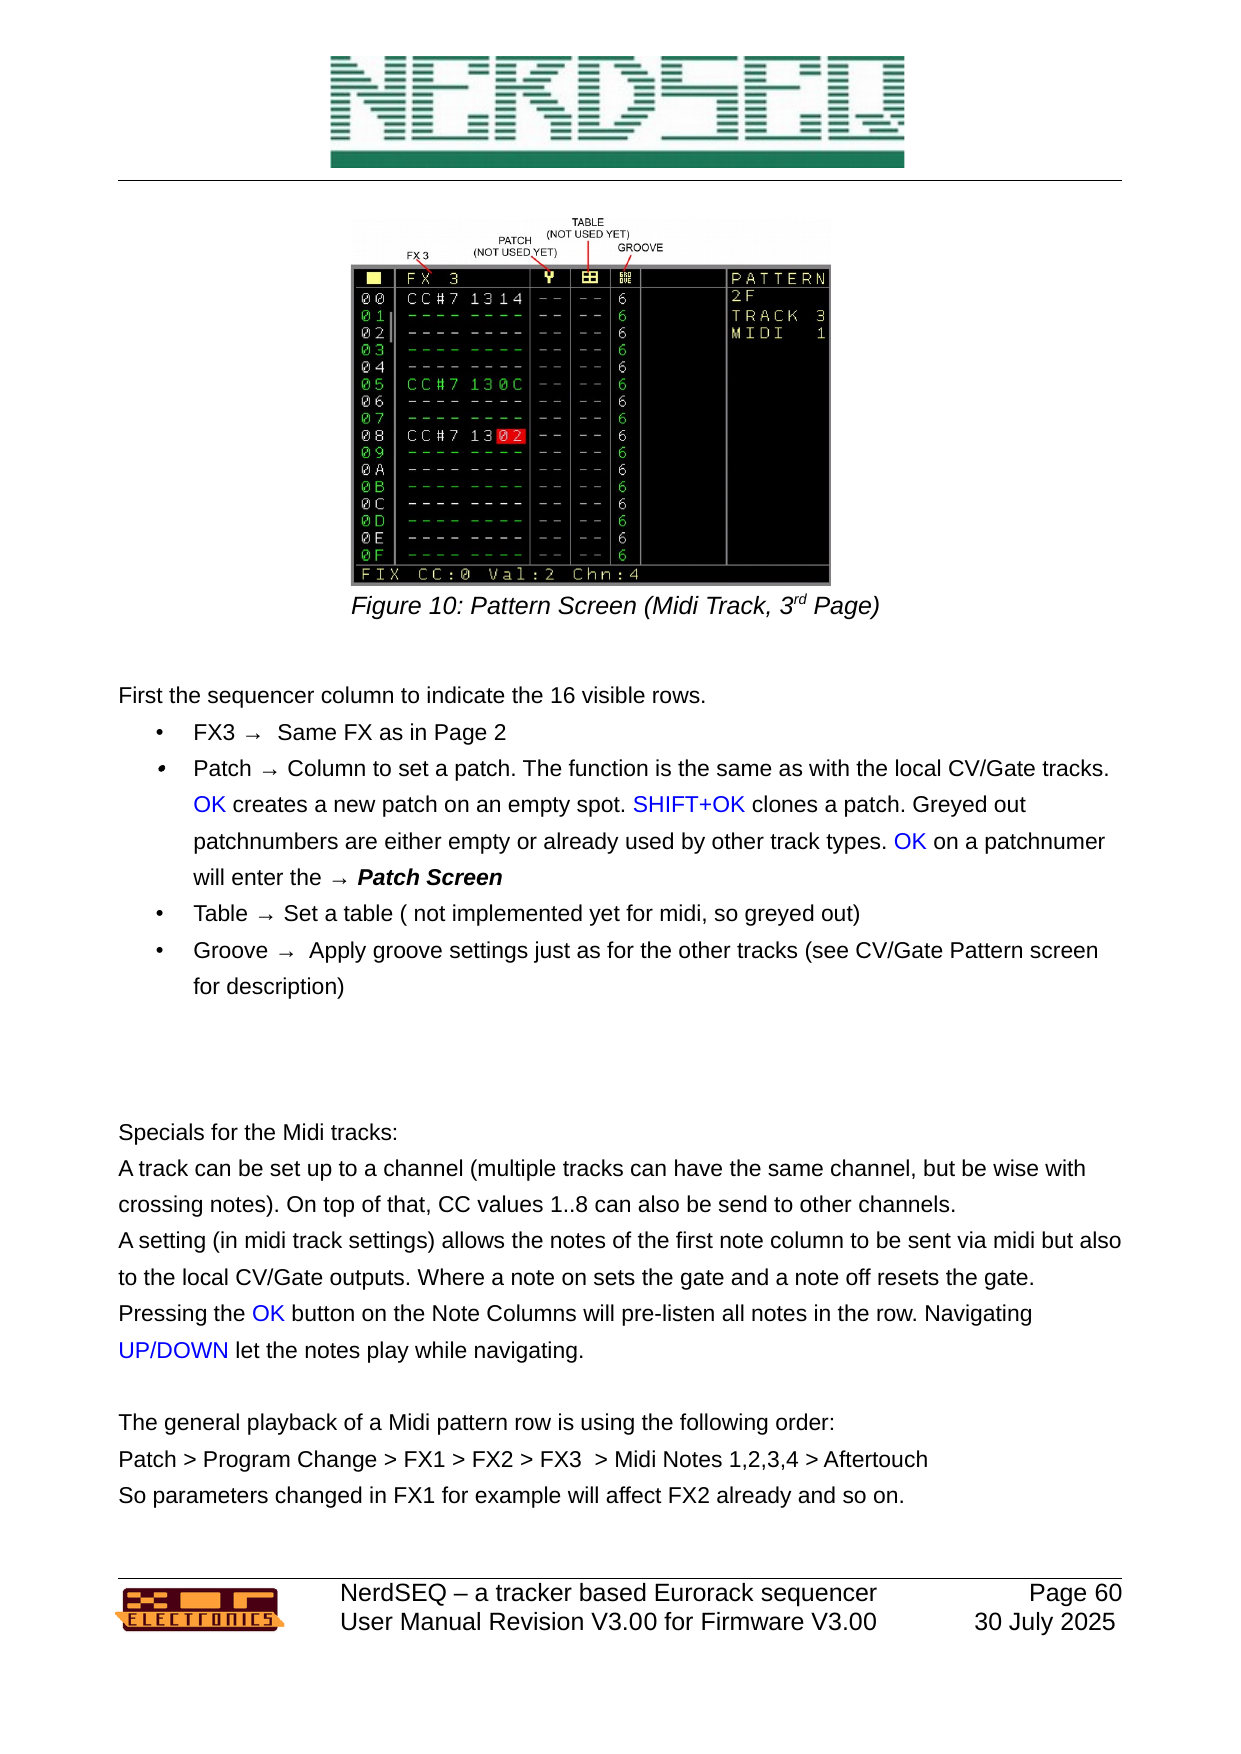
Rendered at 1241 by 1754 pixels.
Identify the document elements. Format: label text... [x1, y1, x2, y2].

text Specials for the Midi tracks: [118, 1118, 1122, 1145]
picture [115, 1584, 285, 1634]
text First the sequencer column to indicate the 16 visible rows. [118, 682, 1122, 708]
text So parameters changed in FX1 for example will affect FX2 already and so on. [118, 1482, 1122, 1508]
list Table → Set a table ( not implemented yet for midi, so greyed out) [156, 900, 1122, 927]
list Patch → Column to set a patch. The function is the same as with the local CV/Gate tracks. OK creates a new patch on an empty spot. SHIFT+OK clones a patch. Greyed out patchnumbers are either empty or already used by other track types. OK on a patchnumer will enter the → Patch Screen [156, 755, 1122, 890]
picture [330, 56, 905, 168]
text Pressing the OK button on the Note Columns will pre-listen all notes in the row. Navigating UP/DOWN let the notes play while navigating. [118, 1300, 1122, 1363]
list FX3 → Same FX as in Page 2 [156, 718, 1122, 745]
text Patch > Program Change > FX1 > FX2 > FX3 > Midi Notes 1,2,3,4 > Aftertouch [118, 1446, 1122, 1472]
text A track can be set up to a channel (multiple tracks can have the same channel, but be wise with crossing notes). On top of that, CC values 1..8 can also be send to other channels. [118, 1155, 1122, 1217]
picture [350, 218, 831, 586]
list Groove → Apply groove settings just as for the other tracks (see CV/Gate Pattern screen for description) [156, 937, 1122, 999]
text A setting (in midi track settings) allows the notes of the first note column to be sent via midi but also to the local CV/Gate outputs. Where a note on sets the gate and a note off resets the gate. [118, 1227, 1122, 1290]
text Figure 10: Pattern Screen (Midi Track, 3rd Page) [351, 219, 884, 620]
text The general playback of a Midi pattern row is using the following order: [118, 1409, 1122, 1436]
